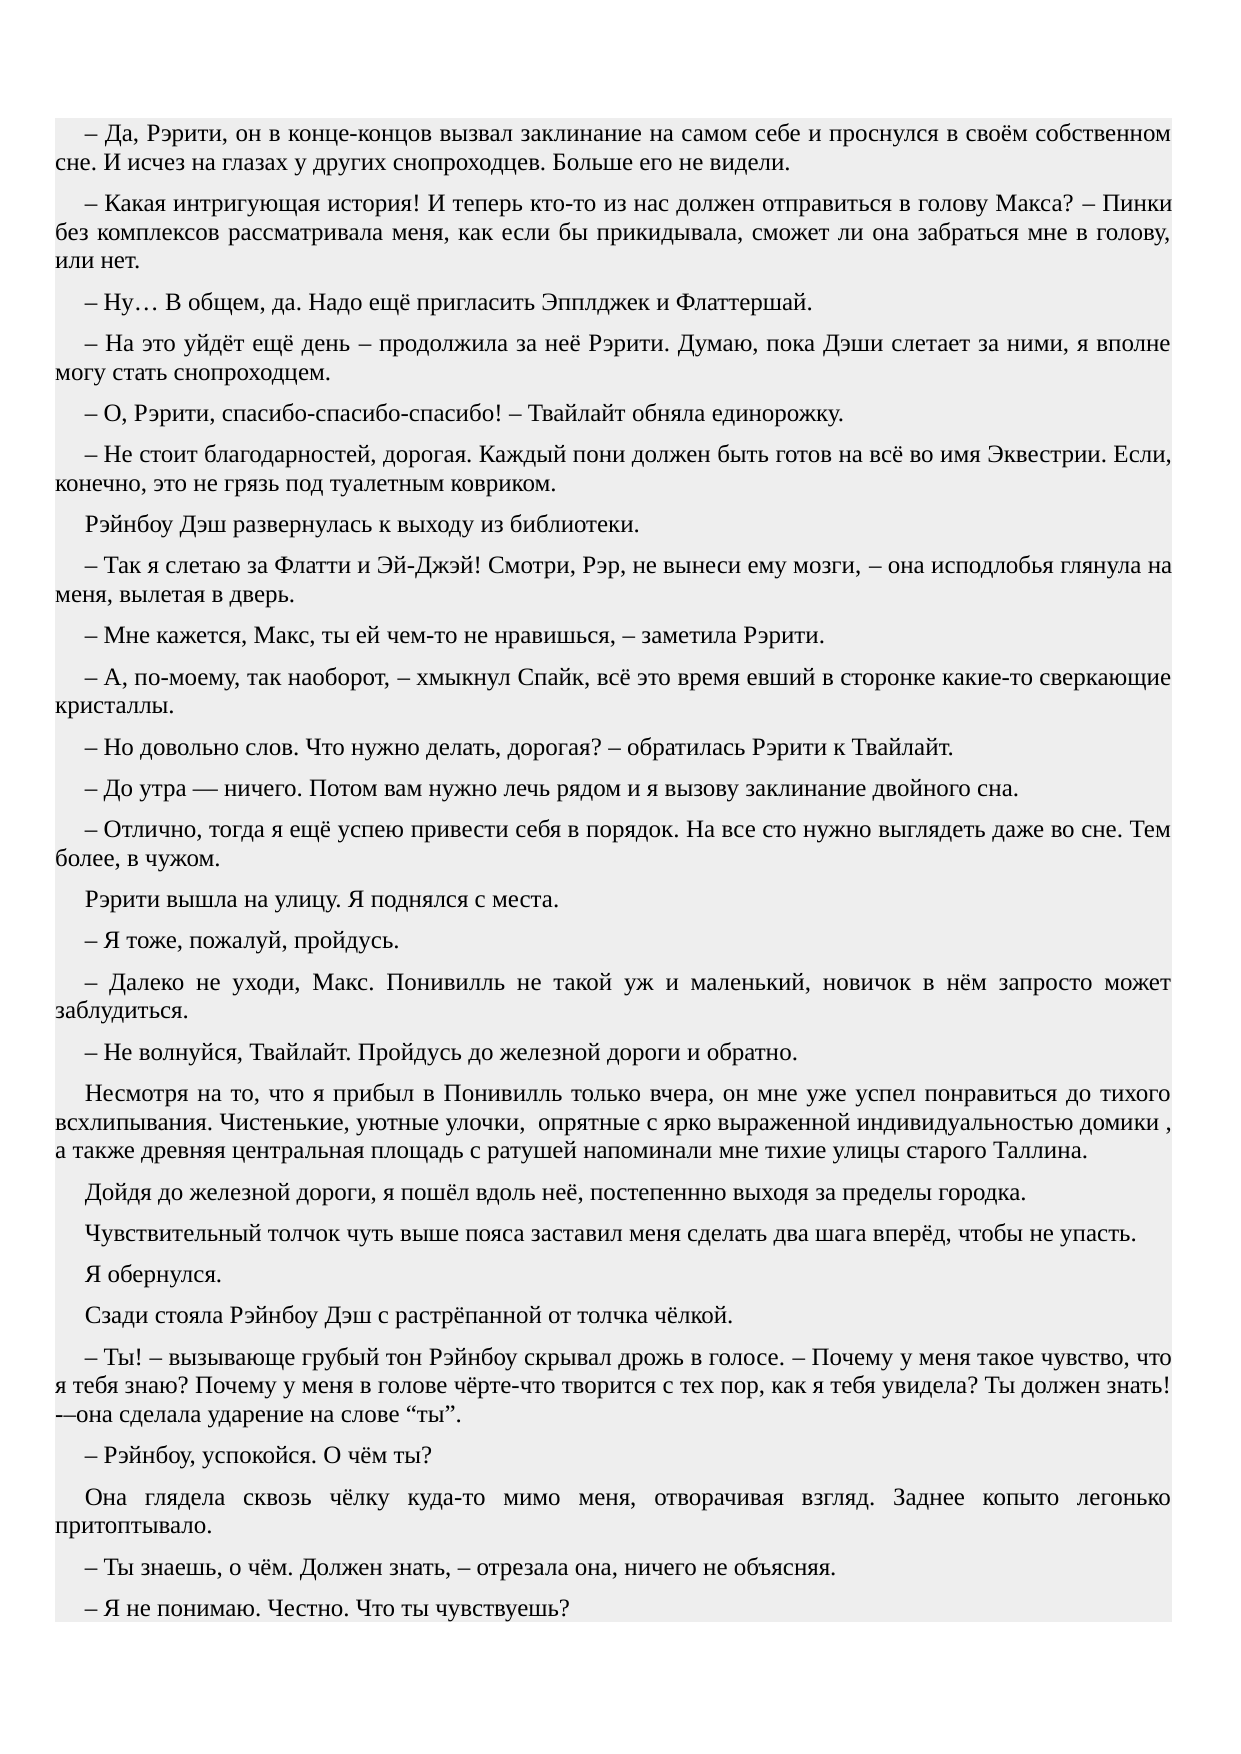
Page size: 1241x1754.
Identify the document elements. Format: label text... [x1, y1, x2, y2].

text – Отлично, тогда я ещё успею привести себя в порядок. На все сто нужно выглядеть даже во сне. Тем более, в чужом. [55, 814, 1172, 872]
text Сзади стояла Рэйнбоу Дэш с растрёпанной от толчка чёлкой. [55, 1301, 1172, 1329]
text – А, по-моему, так наоборот, – хмыкнул Спайк, всё это время евший в сторонке какие-то сверкающие кристаллы. [55, 662, 1172, 719]
text – О, Рэрити, спасибо-спасибо-спасибо! – Твайлайт обняла единорожку. [55, 398, 1172, 427]
text – Я не понимаю. Честно. Что ты чувствуешь? [55, 1593, 1172, 1622]
text – Далеко не уходи, Макс. Понивилль не такой уж и маленький, новичок в нём запросто может заблудиться. [55, 967, 1172, 1024]
text Рэйнбоу Дэш развернулась к выходу из библиотеки. [55, 509, 1172, 538]
text – На это уйдёт ещё день – продолжила за неё Рэрити. Думаю, пока Дэши слетает за ними, я вполне могу стать снопроходцем. [55, 328, 1172, 386]
text – Я тоже, пожалуй, пройдусь. [55, 926, 1172, 954]
text Дойдя до железной дороги, я пошёл вдоль неё, постепеннно выходя за пределы городка. [55, 1177, 1172, 1206]
text Чувствительный толчок чуть выше пояса заставил меня сделать два шага вперёд, чтобы не упасть. [55, 1218, 1172, 1247]
text – Так я слетаю за Флатти и Эй-Джэй! Смотри, Рэр, не вынеси ему мозги, – она исподлобья глянула на меня, вылетая в дверь. [55, 551, 1172, 608]
text Она глядела сквозь чёлку куда-то мимо меня, отворачивая взгляд. Заднее копыто легонько притоптывало. [55, 1482, 1172, 1539]
text – Ты знаешь, о чём. Должен знать, – отрезала она, ничего не объясняя. [55, 1552, 1172, 1581]
text Рэрити вышла на улицу. Я поднялся с места. [55, 884, 1172, 913]
text – Рэйнбоу, успокойся. О чём ты? [55, 1441, 1172, 1469]
text – Не стоит благодарностей, дорогая. Каждый пони должен быть готов на всё во имя Эквестрии. Если, конечно, это не грязь под туалетным ковриком. [55, 439, 1172, 497]
text – Не волнуйся, Твайлайт. Пройдусь до железной дороги и обратно. [55, 1037, 1172, 1066]
text – До утра — ничего. Потом вам нужно лечь рядом и я вызову заклинание двойного сна. [55, 773, 1172, 802]
text – Ты! – вызывающе грубый тон Рэйнбоу скрывал дрожь в голосе. – Почему у меня такое чувство, что я тебя знаю? Почему у меня в голове чёрте-что творится с тех пор, как я тебя увидела? Ты должен знать! -–она сделала ударение на слове “ты”. [55, 1342, 1172, 1428]
text – Но довольно слов. Что нужно делать, дорогая? – обратилась Рэрити к Твайлайт. [55, 732, 1172, 761]
text – Ну… В общем, да. Надо ещё пригласить Эпплджек и Флаттершай. [55, 287, 1172, 316]
text – Какая интригующая история! И теперь кто-то из нас должен отправиться в голову Макса? – Пинки без комплексов рассматривала меня, как если бы прикидывала, сможет ли она забраться мне в голову, или нет. [55, 188, 1172, 274]
text Несмотря на то, что я прибыл в Понивилль только вчера, он мне уже успел понравиться до тихого всхлипывания. Чистенькие, уютные улочки, опрятные с ярко выраженной индивидуальностью домики , а также древняя центральная площадь с ратушей напоминали мне тихие улицы старого Таллина. [55, 1078, 1172, 1164]
text – Мне кажется, Макс, ты ей чем-то не нравишься, – заметила Рэрити. [55, 621, 1172, 649]
text – Да, Рэрити, он в конце-концов вызвал заклинание на самом себе и проснулся в своём собственном сне. И исчез на глазах у других снопроходцев. Больше его не видели. [55, 118, 1172, 176]
text Я обернулся. [55, 1259, 1172, 1288]
